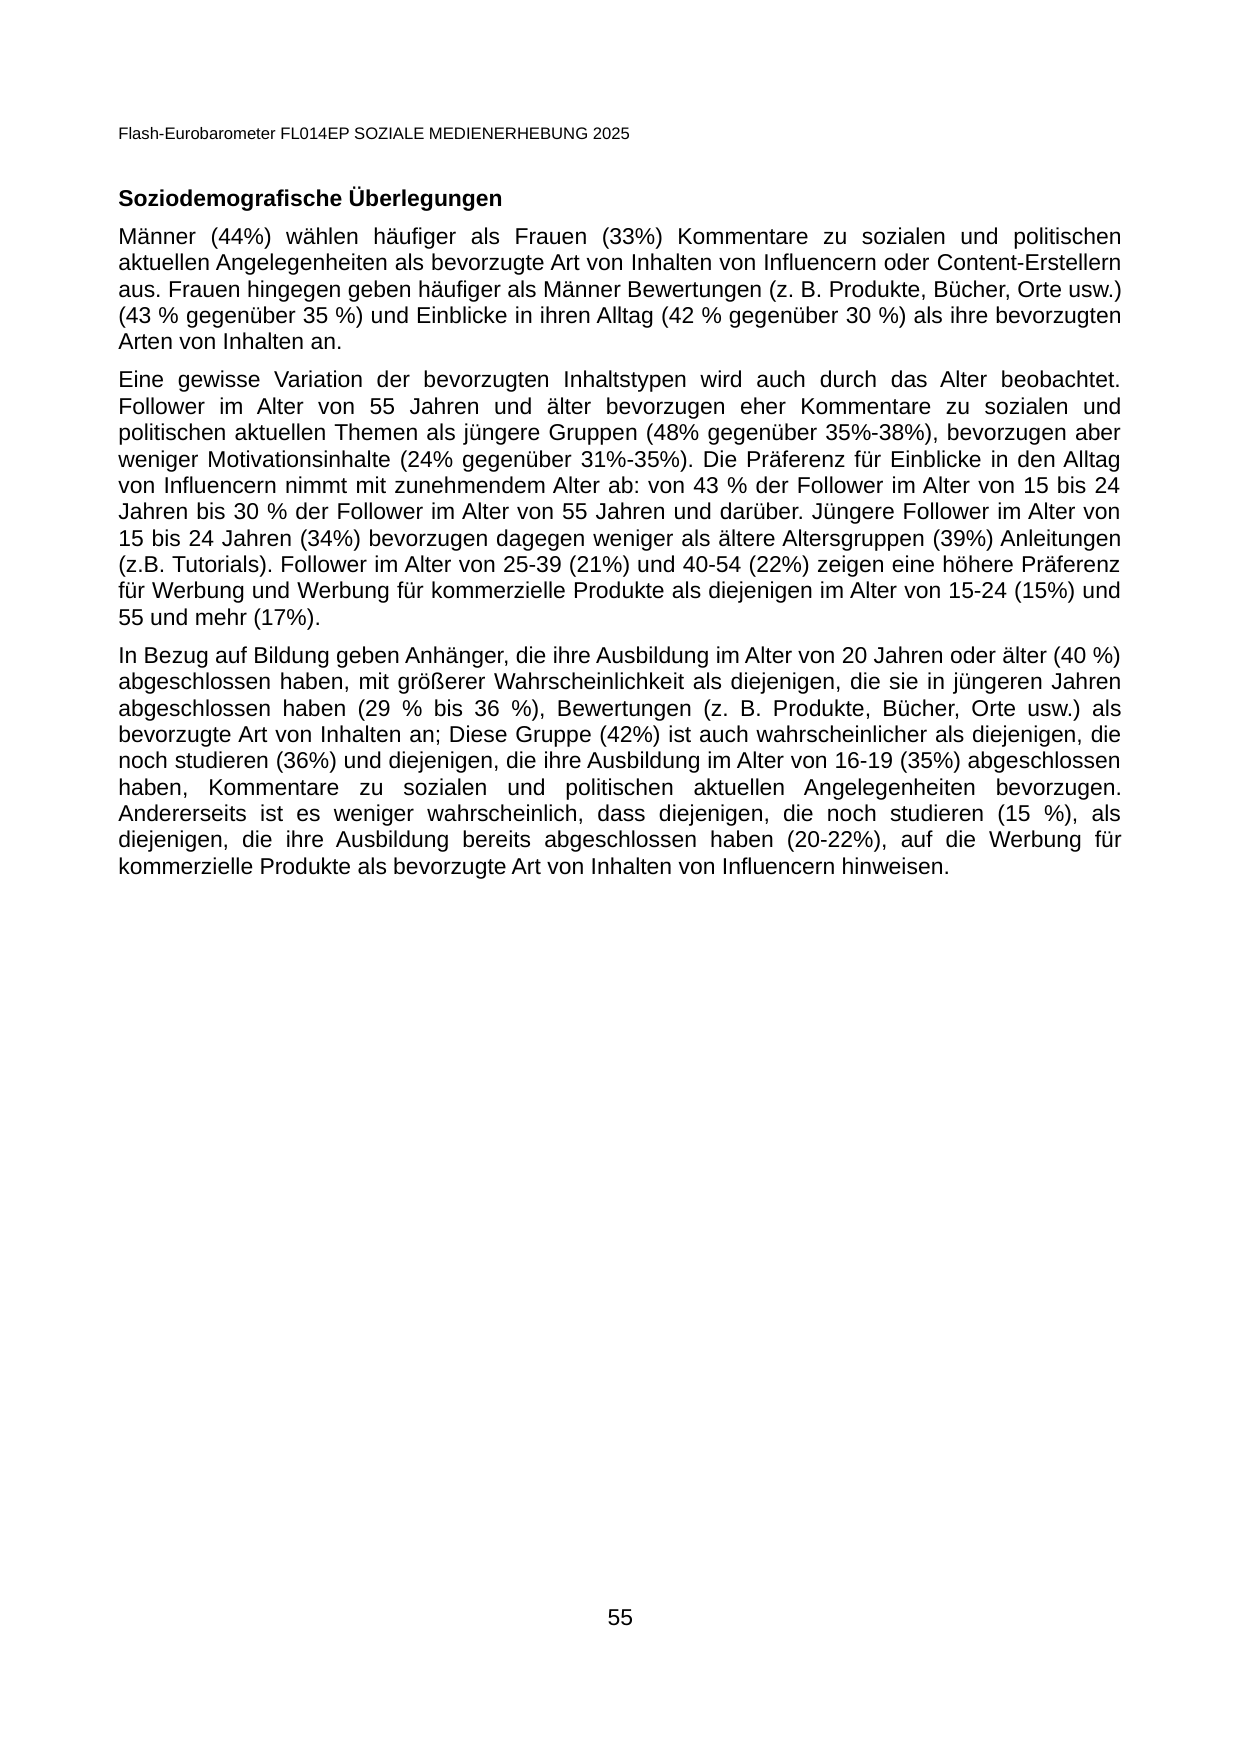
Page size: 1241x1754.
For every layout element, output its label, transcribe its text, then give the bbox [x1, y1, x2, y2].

text Männer (44%) wählen häufiger als Frauen (33%) Kommentare zu sozialen und politischen aktuellen Angelegenheiten als bevorzugte Art von Inhalten von Influencern oder Content-Erstellern aus. Frauen hingegen geben häufiger als Männer Bewertungen (z. B. Produkte, Bücher, Orte usw.) (43 % gegenüber 35 %) und Einblicke in ihren Alltag (42 % gegenüber 30 %) als ihre bevorzugten Arten von Inhalten an. [118, 223, 1122, 354]
text In Bezug auf Bildung geben Anhänger, die ihre Ausbildung im Alter von 20 Jahren oder älter (40 %) abgeschlossen haben, mit größerer Wahrscheinlichkeit als diejenigen, die sie in jüngeren Jahren abgeschlossen haben (29 % bis 36 %), Bewertungen (z. B. Produkte, Bücher, Orte usw.) als bevorzugte Art von Inhalten an; Diese Gruppe (42%) ist auch wahrscheinlicher als diejenigen, die noch studieren (36%) und diejenigen, die ihre Ausbildung im Alter von 16-19 (35%) abgeschlossen haben, Kommentare zu sozialen und politischen aktuellen Angelegenheiten bevorzugen. Andererseits ist es weniger wahrscheinlich, dass diejenigen, die noch studieren (15 %), als diejenigen, die ihre Ausbildung bereits abgeschlossen haben (20-22%), auf die Werbung für kommerzielle Produkte als bevorzugte Art von Inhalten von Influencern hinweisen. [118, 642, 1122, 879]
text Eine gewisse Variation der bevorzugten Inhaltstypen wird auch durch das Alter beobachtet. Follower im Alter von 55 Jahren und älter bevorzugen eher Kommentare zu sozialen und politischen aktuellen Themen als jüngere Gruppen (48% gegenüber 35%-38%), bevorzugen aber weniger Motivationsinhalte (24% gegenüber 31%-35%). Die Präferenz für Einblicke in den Alltag von Influencern nimmt mit zunehmendem Alter ab: von 43 % der Follower im Alter von 15 bis 24 Jahren bis 30 % der Follower im Alter von 55 Jahren und darüber. Jüngere Follower im Alter von 15 bis 24 Jahren (34%) bevorzugen dagegen weniger als ältere Altersgruppen (39%) Anleitungen (z.B. Tutorials). Follower im Alter von 25-39 (21%) und 40-54 (22%) zeigen eine höhere Präferenz für Werbung und Werbung für kommerzielle Produkte als diejenigen im Alter von 15-24 (15%) und 55 und mehr (17%). [118, 366, 1122, 630]
text Soziodemografische Überlegungen [118, 184, 1122, 211]
